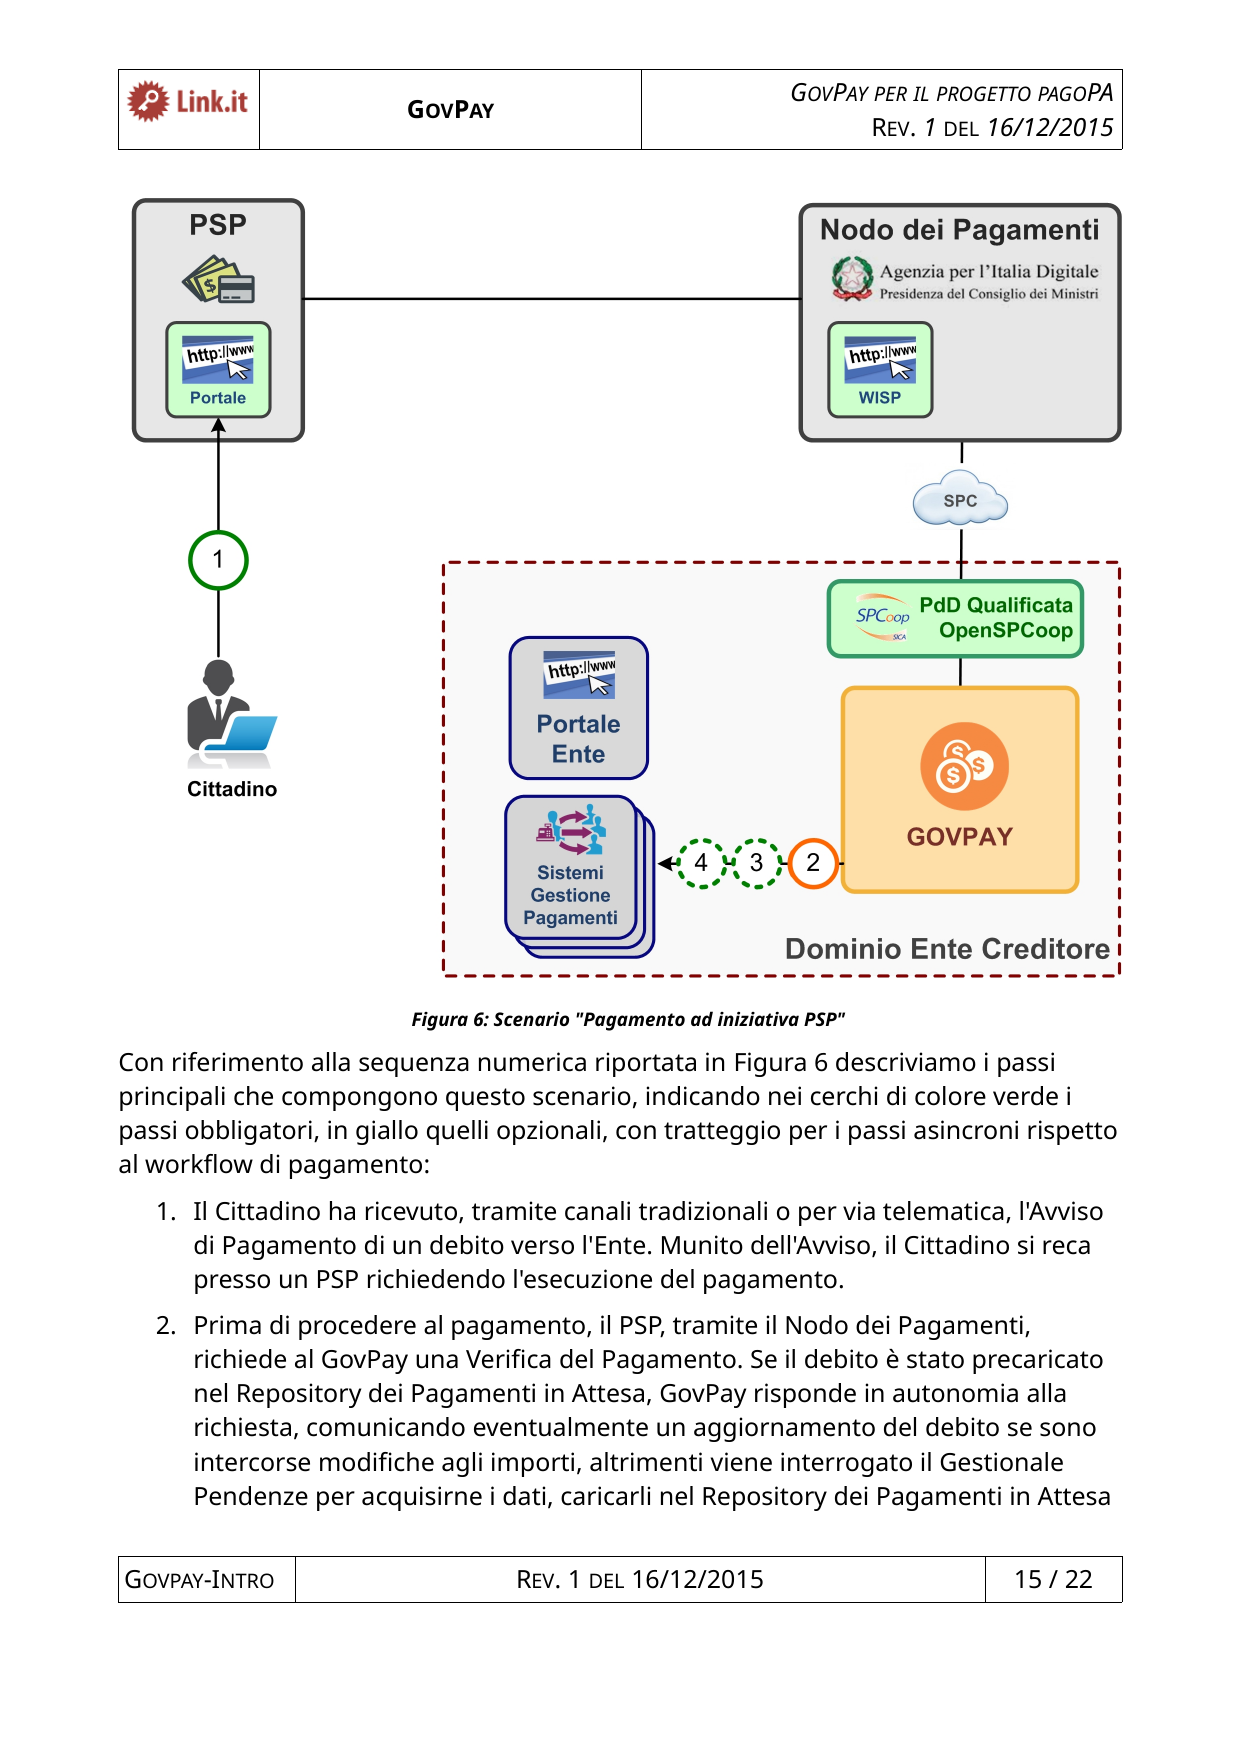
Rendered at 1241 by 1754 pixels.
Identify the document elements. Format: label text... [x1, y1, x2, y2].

text Con riferimento alla sequenza numerica riportata in Figura 6 descriviamo i passi principali che compongono questo scenario, indicando nei cerchi di colore verde i passi obbligatori, in giallo quelli opzionali, con tratteggio per i passi asincroni rispetto al workflow di pagamento: [118, 186, 1128, 1181]
picture [123, 75, 254, 128]
list Il Cittadino ha ricevuto, tramite canali tradizionali o per via telematica, l'Avviso di Pagamento di un debito verso l'Ente. Munito dell'Avviso, il Cittadino si reca presso un PSP richiedendo l'esecuzione del pagamento. [156, 1193, 1122, 1295]
picture [131, 197, 1122, 978]
list Prima di procedere al pagamento, il PSP, tramite il Nodo dei Pagamenti, richiede al GovPay una Verifica del Pagamento. Se il debito è stato precaricato nel Repository dei Pagamenti in Attesa, GovPay risponde in autonomia alla richiesta, comunicando eventualmente un aggiornamento del debito se sono intercorse modifiche agli importi, altrimenti viene interrogato il Gestionale Pendenze per acquisirne i dati, caricarli nel Repository dei Pagamenti in Attesa [156, 1308, 1122, 1512]
text Figura 6: Scenario "Pagamento ad iniziativa PSP" [131, 1007, 1128, 1032]
